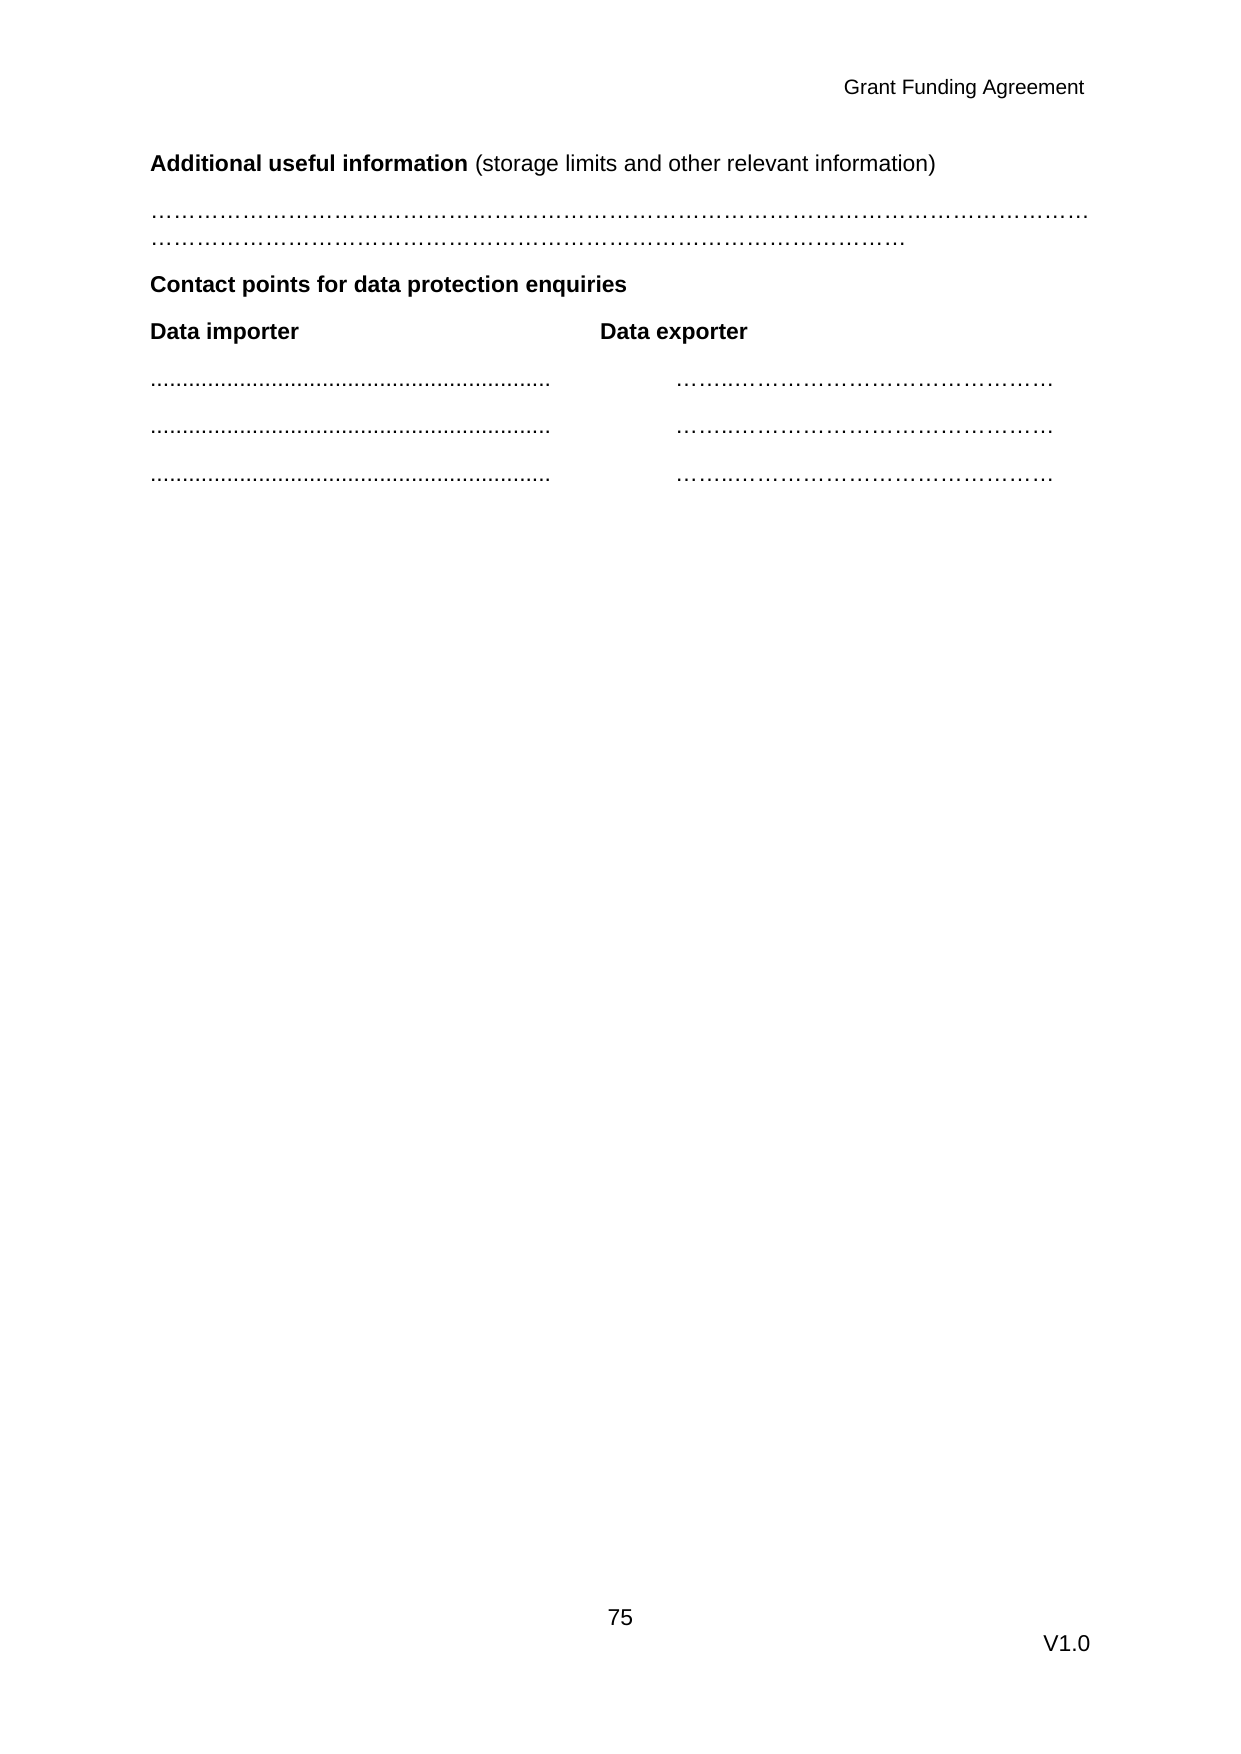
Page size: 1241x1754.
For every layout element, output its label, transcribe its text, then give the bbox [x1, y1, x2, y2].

text ............................................................... ……..…………………………………… [150, 365, 1090, 391]
text …………………………………………………………………………………………………………………………………………………………………………………………………… [150, 197, 1090, 250]
text ............................................................... ……..…………………………………… [150, 412, 1090, 439]
text Additional useful information (storage limits and other relevant information) [150, 150, 1090, 176]
text Contact points for data protection enquiries [150, 271, 1090, 297]
text Data importer Data exporter [150, 318, 1090, 344]
text ............................................................... ……..…………………………………… [150, 459, 1090, 486]
